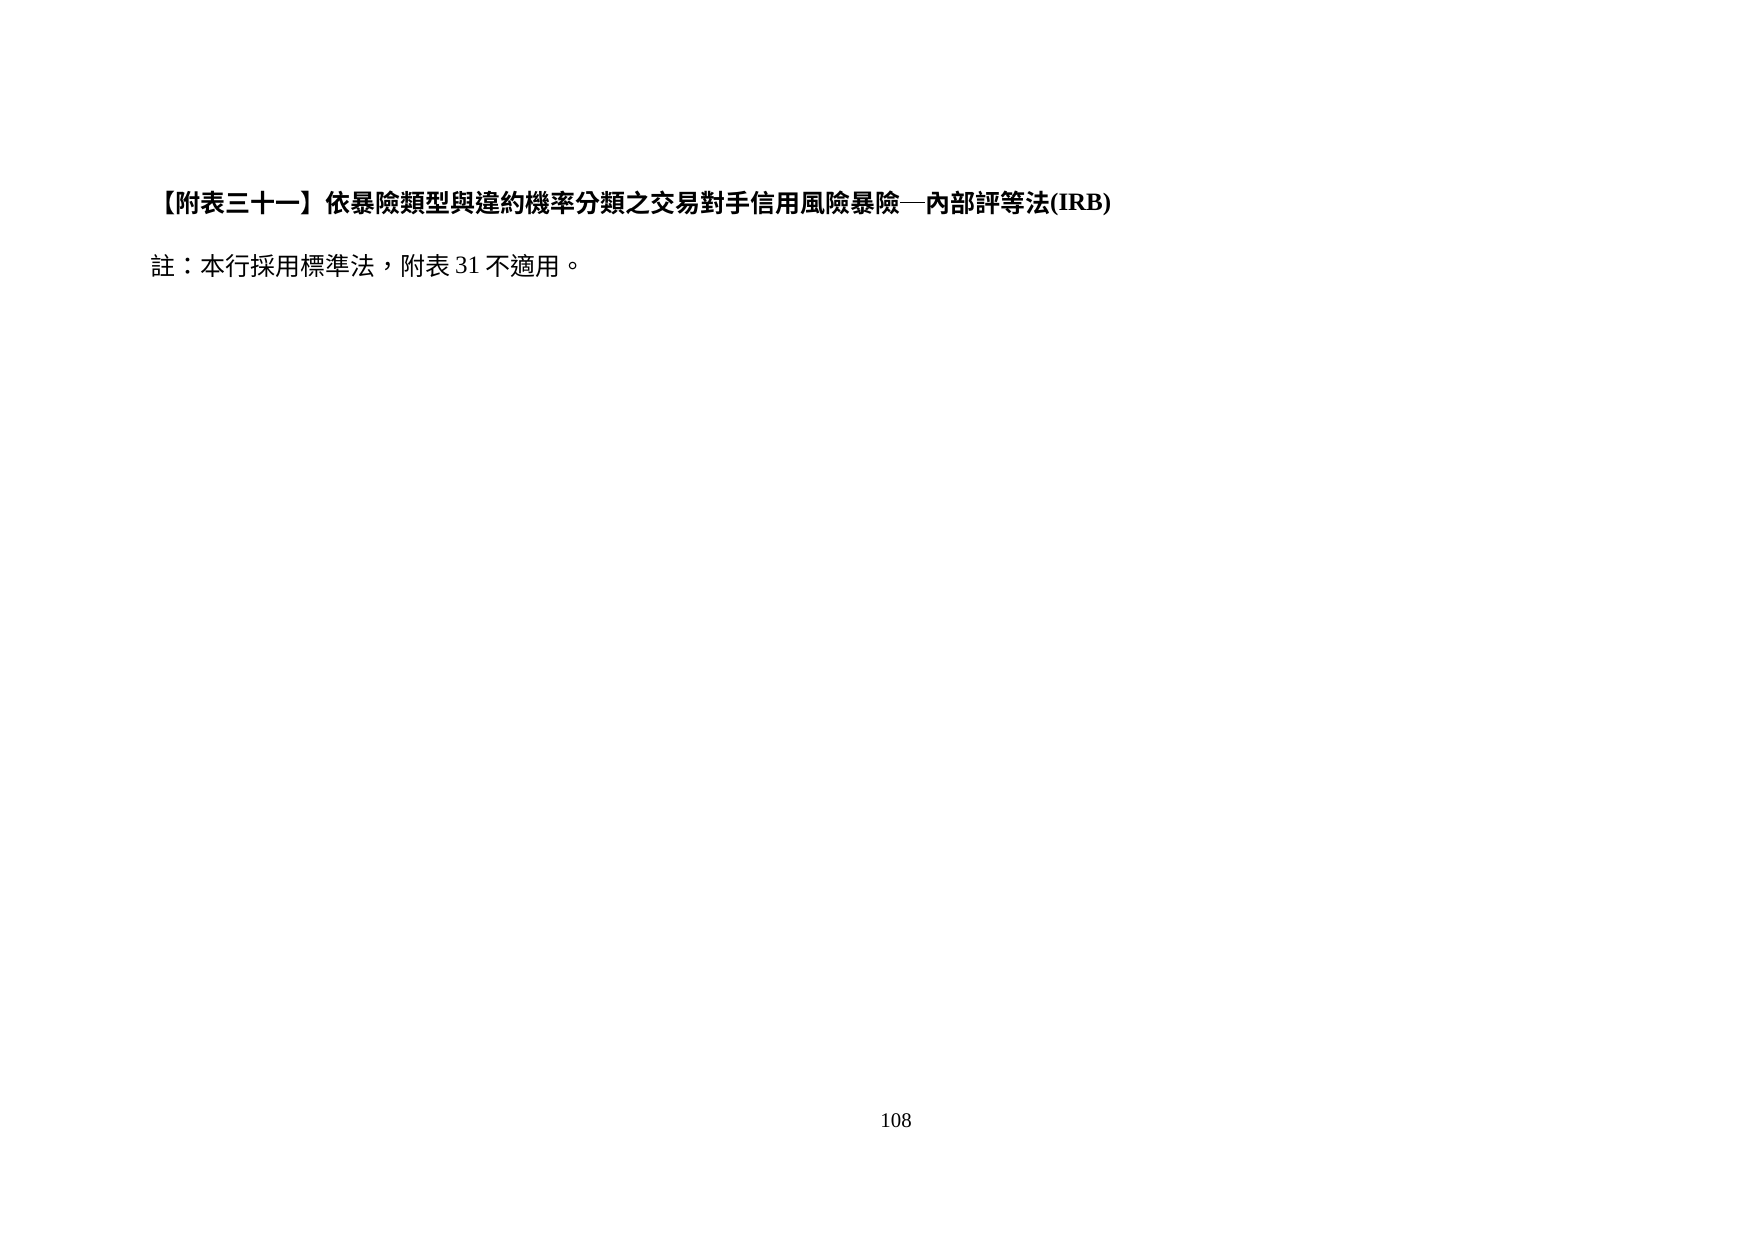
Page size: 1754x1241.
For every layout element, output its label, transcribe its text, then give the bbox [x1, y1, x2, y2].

text 註：本行採用標準法，附表31不適用。 [150, 222, 1642, 285]
text 【附表三十一】依暴險類型與違約機率分類之交易對手信用風險暴險─內部評等法(IRB) [150, 160, 1642, 222]
